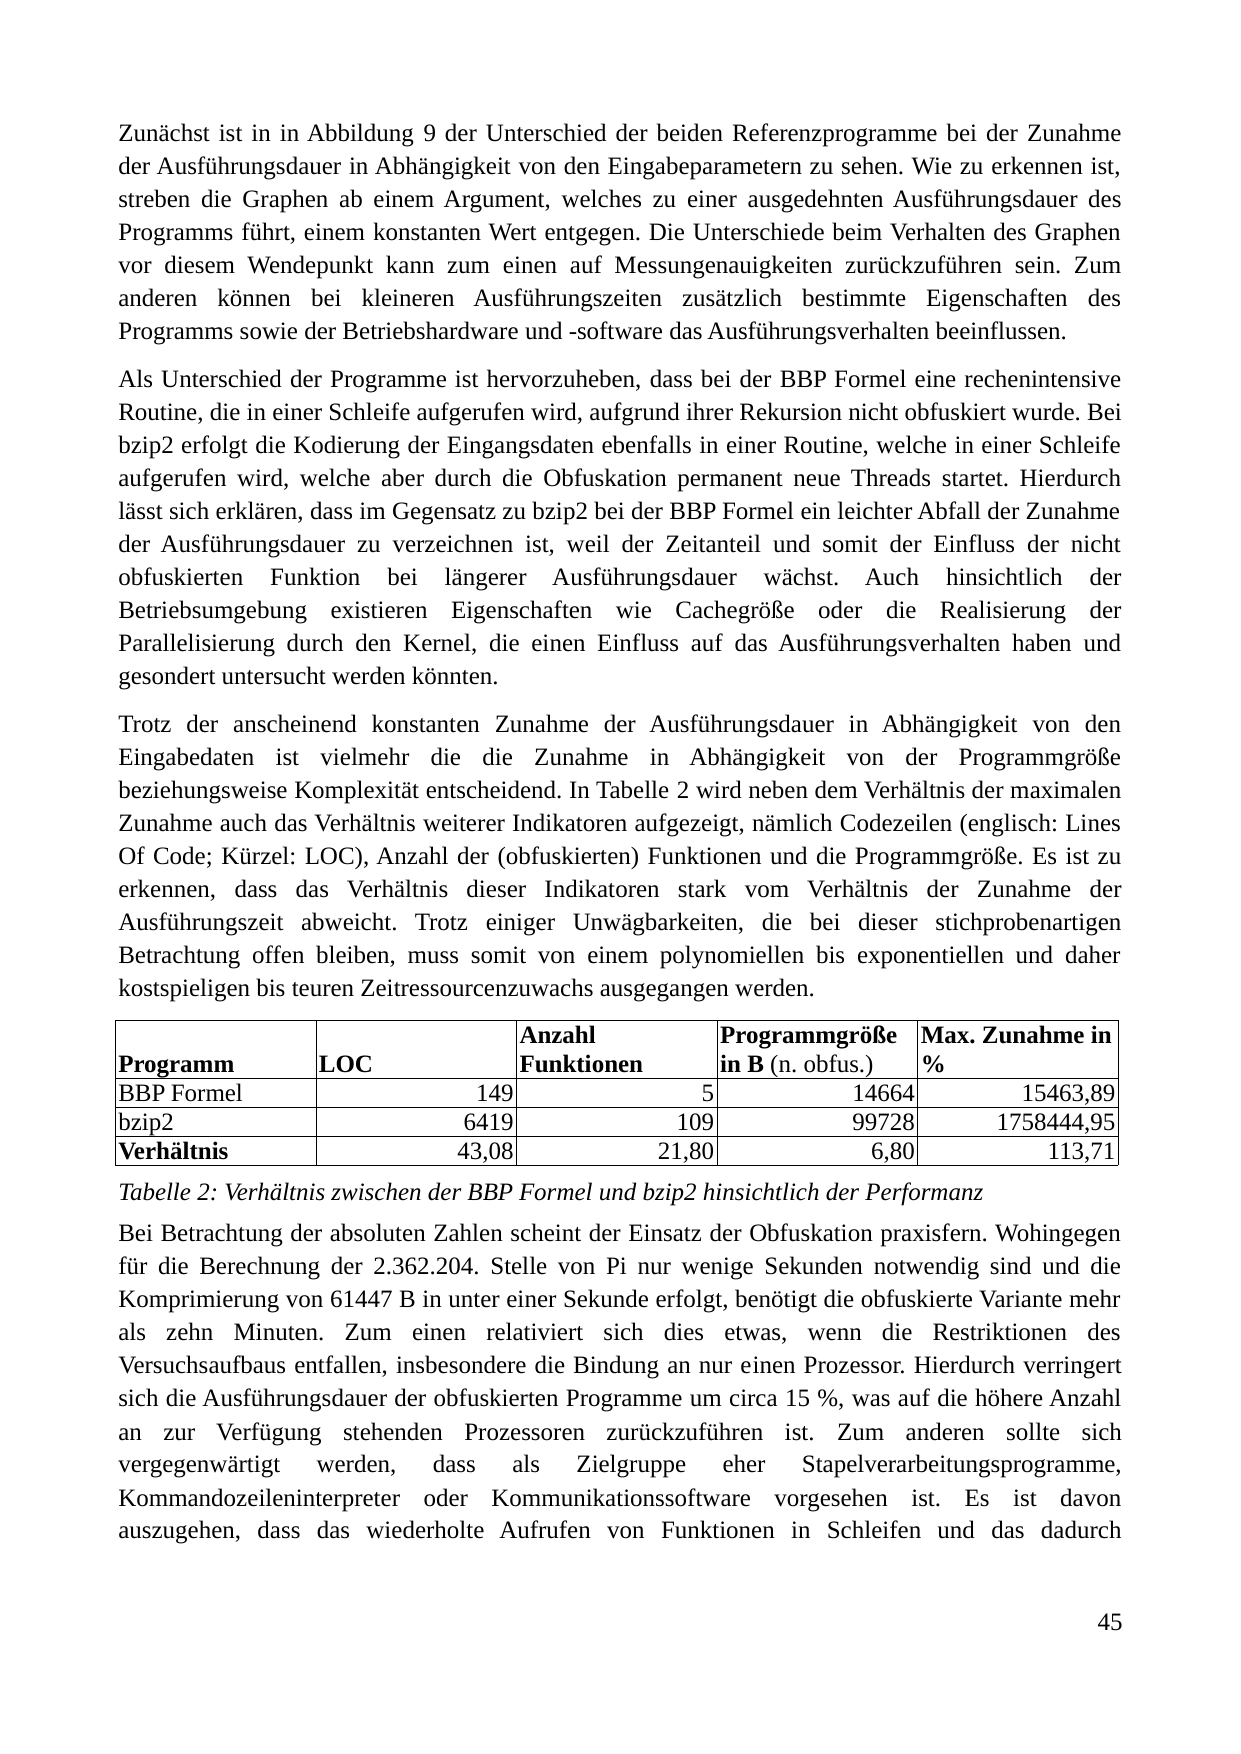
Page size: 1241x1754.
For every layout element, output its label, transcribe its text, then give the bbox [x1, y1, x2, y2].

table_cell 5 [517, 1079, 717, 1107]
table_header Anzahl Funktionen [517, 1021, 717, 1078]
table_cell 6419 [317, 1108, 516, 1136]
text Als Unterschied der Programme ist hervorzuheben, dass bei der BBP Formel eine rechenintensive Routine, die in einer Schleife aufgerufen wird, aufgrund ihrer Rekursion nicht obfuskiert wurde. Bei bzip2 erfolgt die Kodierung der Eingangsdaten ebenfalls in einer Routine, welche in einer Schleife aufgerufen wird, welche aber durch die Obfuskation permanent neue Threads startet. Hierdurch lässt sich erklären, dass im Gegensatz zu bzip2 bei der BBP Formel ein leichter Abfall der Zunahme der Ausführungsdauer zu verzeichnen ist, weil der Zeitanteil und somit der Einfluss der nicht obfuskierten Funktion bei längerer Ausführungsdauer wächst. Auch hinsichtlich der Betriebsumgebung existieren Eigenschaften wie Cachegröße oder die Realisierung der Parallelisierung durch den Kernel, die einen Einfluss auf das Ausführungsverhalten haben und gesondert untersucht werden könnten. [118, 364, 1122, 690]
table_cell bzip2 [116, 1108, 316, 1136]
table_cell 15463,89 [918, 1079, 1118, 1107]
table_cell 43,08 [317, 1137, 516, 1164]
table_cell Verhältnis [116, 1137, 316, 1164]
table_cell BBP Formel [116, 1079, 316, 1107]
table_cell 6,80 [718, 1137, 917, 1164]
table_header Programm [116, 1021, 316, 1078]
table_cell 99728 [718, 1108, 917, 1136]
table_cell 14664 [718, 1079, 917, 1107]
table_cell 149 [317, 1079, 516, 1107]
table_header Programmgröße in B (n. obfus.) [718, 1021, 917, 1078]
table_header Max. Zunahme in % [918, 1021, 1118, 1078]
text Zunächst ist in in Abbildung 9 der Unterschied der beiden Referenzprogramme bei der Zunahme der Ausführungsdauer in Abhängigkeit von den Eingabeparametern zu sehen. Wie zu erkennen ist, streben die Graphen ab einem Argument, welches zu einer ausgedehnten Ausführungsdauer des Programms führt, einem konstanten Wert entgegen. Die Unterschiede beim Verhalten des Graphen vor diesem Wendepunkt kann zum einen auf Messungenauigkeiten zurückzuführen sein. Zum anderen können bei kleineren Ausführungszeiten zusätzlich bestimmte Eigenschaften des Programms sowie der Betriebshardware und -software das Ausführungsverhalten beeinflussen. [118, 118, 1122, 345]
text Tabelle 2: Verhältnis zwischen der BBP Formel und bzip2 hinsichtlich der Performanz [118, 1177, 1122, 1206]
text Trotz der anscheinend konstanten Zunahme der Ausführungsdauer in Abhängigkeit von den Eingabedaten ist vielmehr die die Zunahme in Abhängigkeit von der Programmgröße beziehungsweise Komplexität entscheidend. In Tabelle 2 wird neben dem Verhältnis der maximalen Zunahme auch das Verhältnis weiterer Indikatoren aufgezeigt, nämlich Codezeilen (englisch: Lines Of Code; Kürzel: LOC), Anzahl der (obfuskierten) Funktionen und die Programmgröße. Es ist zu erkennen, dass das Verhältnis dieser Indikatoren stark vom Verhältnis der Zunahme der Ausführungszeit abweicht. Trotz einiger Unwägbarkeiten, die bei dieser stichprobenartigen Betrachtung offen bleiben, muss somit von einem polynomiellen bis exponentiellen und daher kostspieligen bis teuren Zeitressourcenzuwachs ausgegangen werden. [118, 709, 1122, 1002]
table_header LOC [317, 1021, 516, 1078]
table_cell 113,71 [918, 1137, 1118, 1164]
table_cell 1758444,95 [918, 1108, 1118, 1136]
table_cell 21,80 [517, 1137, 717, 1164]
text Bei Betrachtung der absoluten Zahlen scheint der Einsatz der Obfuskation praxisfern. Wohingegen für die Berechnung der 2.362.204. Stelle von Pi nur wenige Sekunden notwendig sind und die Komprimierung von 61447 B in unter einer Sekunde erfolgt, benötigt die obfuskierte Variante mehr als zehn Minuten. Zum einen relativiert sich dies etwas, wenn die Restriktionen des Versuchsaufbaus entfallen, insbesondere die Bindung an nur einen Prozessor. Hierdurch verringert sich die Ausführungsdauer der obfuskierten Programme um circa 15 %, was auf die höhere Anzahl an zur Verfügung stehenden Prozessoren zurückzuführen ist. Zum anderen sollte sich vergegenwärtigt werden, dass als Zielgruppe eher Stapelverarbeitungsprogramme, Kommandozeileninterpreter oder Kommunikationssoftware vorgesehen ist. Es ist davon auszugehen, dass das wiederholte Aufrufen von Funktionen in Schleifen und das dadurch [118, 1218, 1122, 1544]
table_cell 109 [517, 1108, 717, 1136]
